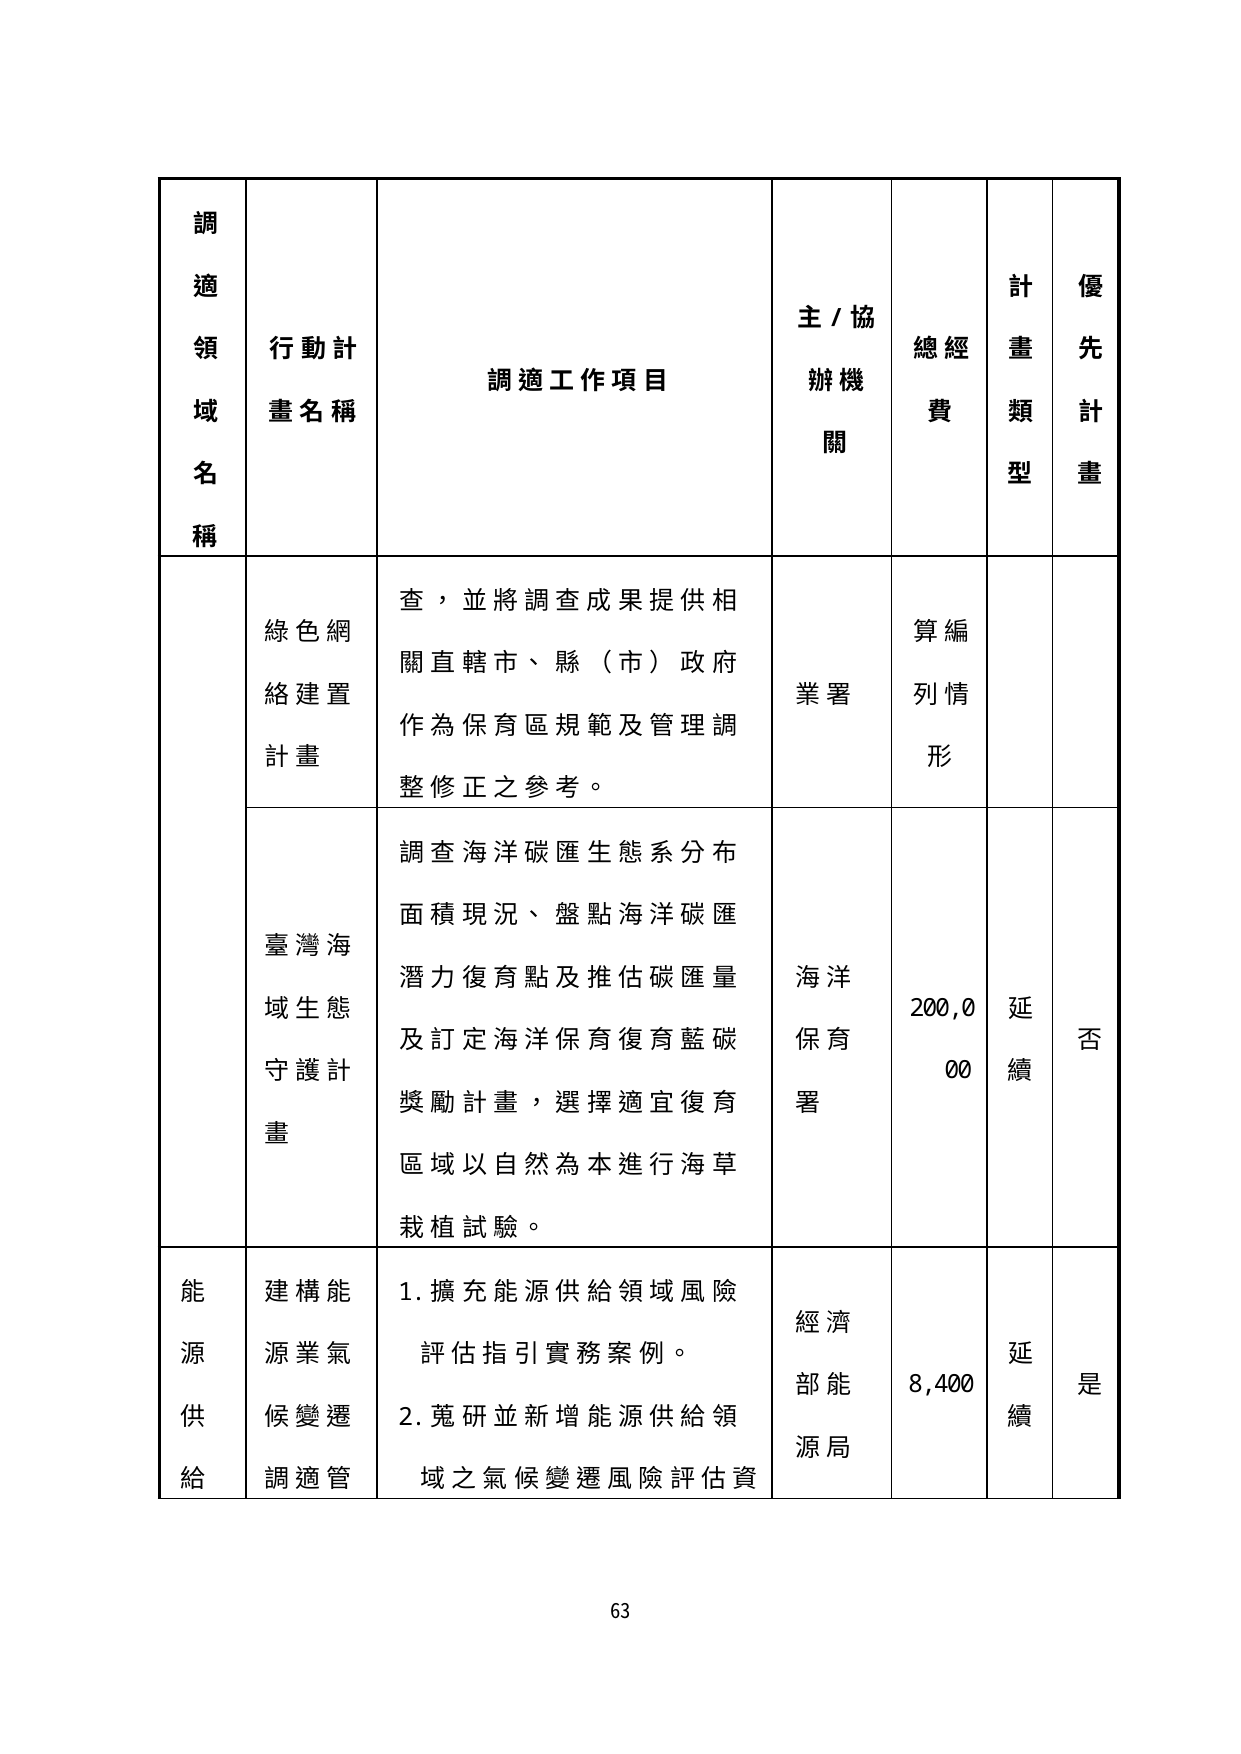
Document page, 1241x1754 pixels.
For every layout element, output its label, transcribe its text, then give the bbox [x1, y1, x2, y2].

table_cell 1.擴充能源供給領域風險評估指引實務案例。 2.蒐研並新增能源供給領域之氣候變遷風險評估資 [378, 1248, 771, 1497]
table_cell 延續 [988, 1248, 1052, 1497]
table_header 主/協辦機關 [773, 180, 891, 555]
table_header 調適工作項目 [378, 180, 771, 555]
table_cell 綠色網絡建置計畫 [247, 557, 376, 807]
table_cell 業署 [773, 557, 891, 807]
table_cell [161, 557, 245, 1246]
table_header 調適領域名稱 [161, 180, 245, 555]
table_cell 是 [1053, 1248, 1117, 1497]
table_header 優先計畫 [1053, 180, 1117, 555]
table_cell 200,000 [892, 808, 986, 1246]
table_cell [988, 557, 1052, 807]
table_cell 算編列情形 [892, 557, 986, 807]
table_cell 查，並將調查成果提供相關直轄市、縣（市）政府作為保育區規範及管理調整修正之參考。 [378, 557, 771, 807]
table_cell 能源供給 [161, 1248, 245, 1497]
table_cell 否 [1053, 808, 1117, 1246]
table_cell 經濟部能源局 [773, 1248, 891, 1497]
table_cell 臺灣海域生態守護計畫 [247, 808, 376, 1246]
table_header 總經費 [892, 180, 986, 555]
table_cell 海洋保育署 [773, 808, 891, 1246]
table_cell 8,400 [892, 1248, 986, 1497]
table_header 行動計畫名稱 [247, 180, 376, 555]
table_cell [1053, 557, 1117, 807]
table_cell 建構能源業氣候變遷調適管 [247, 1248, 376, 1497]
table_header 計畫類型 [988, 180, 1052, 555]
table_cell 延續 [988, 808, 1052, 1246]
table_cell 調查海洋碳匯生態系分布面積現況、盤點海洋碳匯潛力復育點及推估碳匯量及訂定海洋保育復育藍碳獎勵計畫，選擇適宜復育區域以自然為本進行海草栽植試驗。 [378, 808, 771, 1246]
